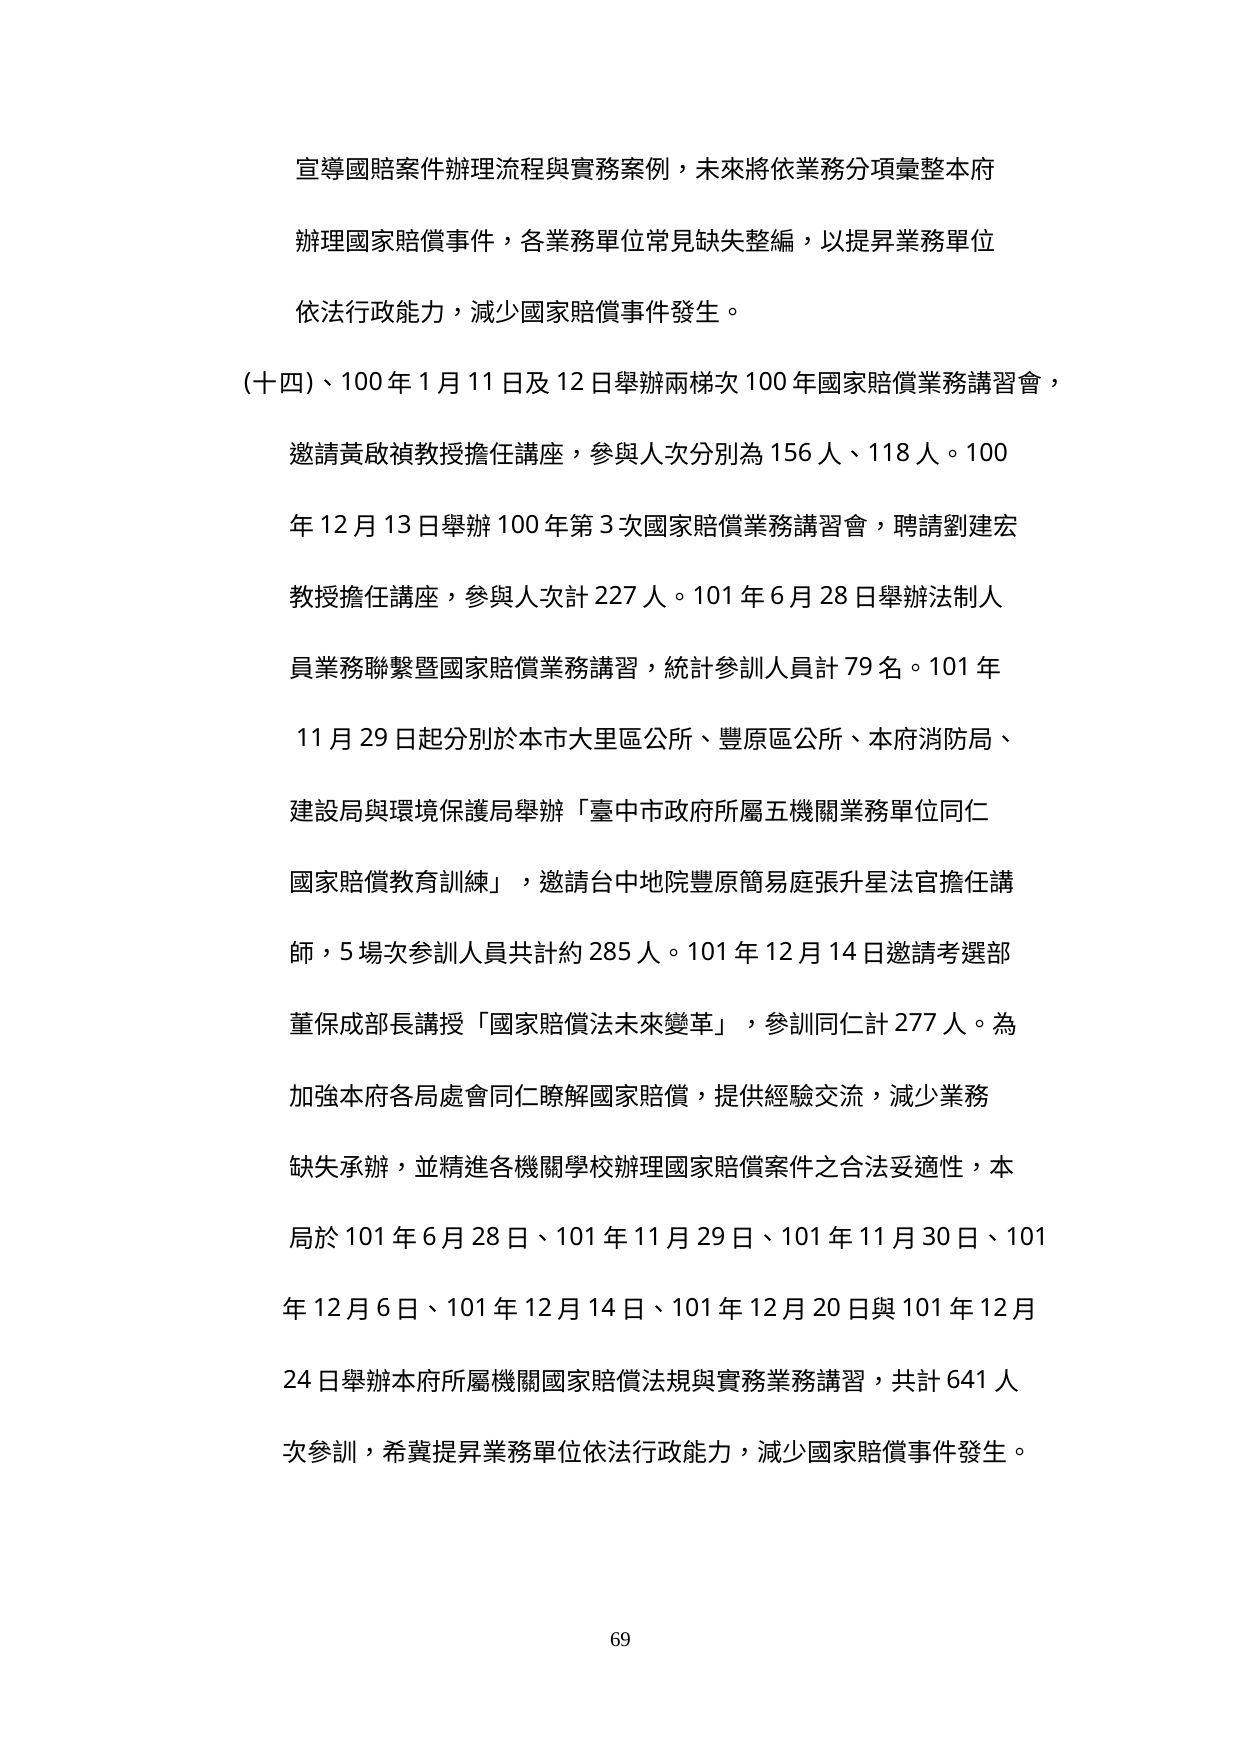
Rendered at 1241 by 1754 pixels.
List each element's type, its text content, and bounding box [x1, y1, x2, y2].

subtitle 建設局與環境保護局舉辦「臺中市政府所屬五機關業務單位同仁 [187, 791, 1053, 829]
subtitle 11月29日起分別於本市大里區公所、豐原區公所、本府消防局、 [187, 720, 1053, 757]
subtitle 宣導國賠案件辦理流程與實務案例，未來將依業務分項彙整本府 [187, 150, 1053, 187]
subtitle (十四)、100年1月11日及12日舉辦兩梯次100年國家賠償業務講習會， [187, 364, 1053, 401]
subtitle 年12月13日舉辦100年第3次國家賠償業務講習會，聘請劉建宏 [187, 506, 1053, 544]
subtitle 邀請黃啟禎教授擔任講座，參與人次分別為156人、118人。100 [187, 435, 1053, 472]
subtitle 董保成部長講授「國家賠償法未來變革」，參訓同仁計277人。為 [187, 1005, 1053, 1042]
subtitle 依法行政能力，減少國家賠償事件發生。 [187, 292, 1053, 330]
subtitle 24日舉辦本府所屬機關國家賠償法規與實務業務講習，共計641人 [187, 1361, 1053, 1399]
subtitle 年12月6日、101年12月14日、101年12月20日與101年12月 [187, 1290, 1053, 1327]
subtitle 次參訓，希冀提昇業務單位依法行政能力，減少國家賠償事件發生。 [187, 1432, 1053, 1470]
subtitle 師，5場次参訓人員共計約285人。101年12月14日邀請考選部 [187, 934, 1053, 971]
subtitle 加強本府各局處會同仁瞭解國家賠償，提供經驗交流，減少業務 [187, 1076, 1053, 1114]
subtitle 教授擔任講座，參與人次計227人。101年6月28日舉辦法制人 [187, 577, 1053, 615]
subtitle 辦理國家賠償事件，各業務單位常見缺失整編，以提昇業務單位 [187, 221, 1053, 259]
subtitle 局於101年6月28日、101年11月29日、101年11月30日、101 [187, 1219, 1053, 1256]
subtitle 員業務聯繫暨國家賠償業務講習，統計參訓人員計79名。101年 [187, 649, 1053, 686]
subtitle 缺失承辦，並精進各機關學校辦理國家賠償案件之合法妥適性，本 [187, 1147, 1053, 1185]
subtitle 國家賠償教育訓練」，邀請台中地院豐原簡易庭張升星法官擔任講 [187, 862, 1053, 900]
